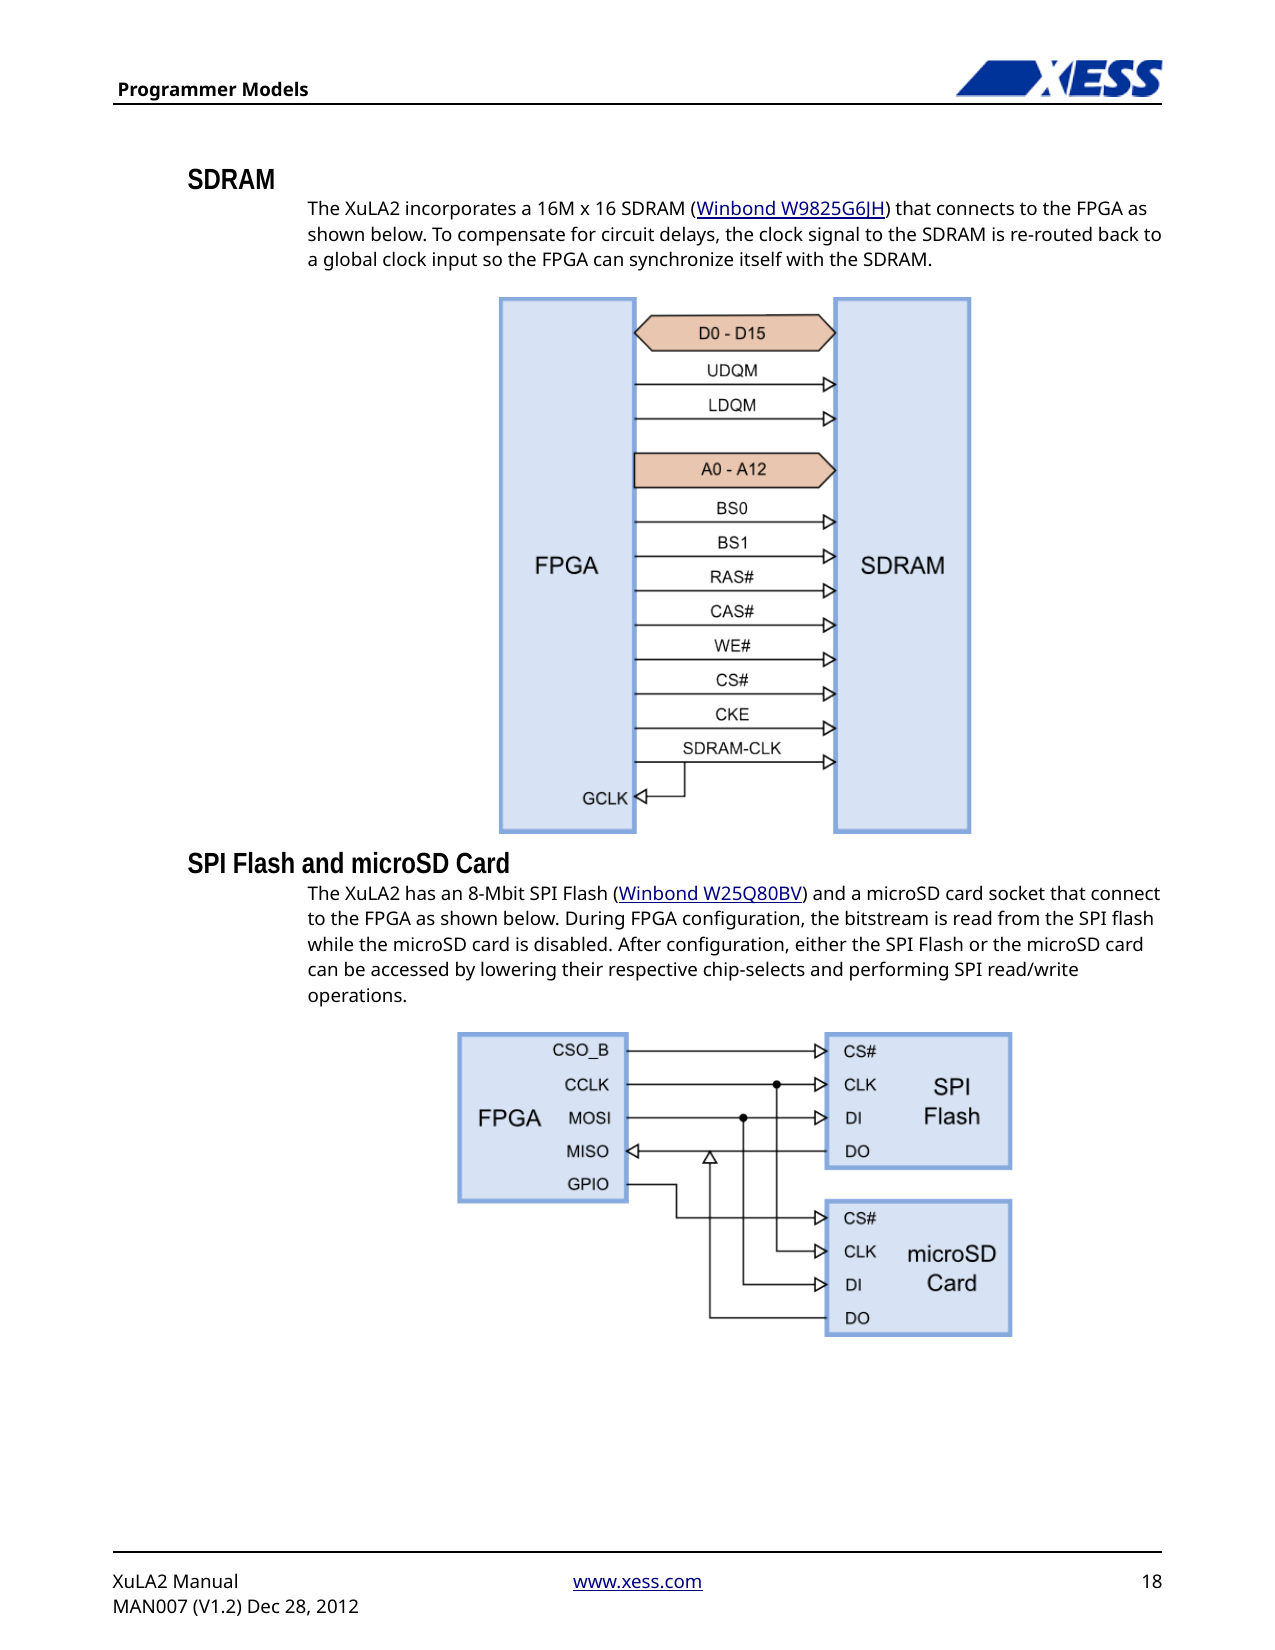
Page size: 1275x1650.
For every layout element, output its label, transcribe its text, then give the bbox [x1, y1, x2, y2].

text The XuLA2 has an 8-Mbit SPI Flash (Winbond W25Q80BV) and a microSD card socket that connect to the FPGA as shown below. During FPGA configuration, the bitstream is read from the SPI flash while the microSD card is disabled. After configuration, either the SPI Flash or the microSD card can be accessed by lowering their respective chip-selects and performing SPI read/write operations. [307, 880, 1162, 1007]
subtitle SPI Flash and microSD Card [187, 846, 1162, 880]
subtitle SDRAM [187, 162, 1162, 195]
text The XuLA2 incorporates a 16M x 16 SDRAM (Winbond W9825G6JH) that connects to the FPGA as shown below. To compensate for circuit delays, the clock signal to the SDRAM is re-routed back to a global clock input so the FPGA can synchronize itself with the SDRAM. [307, 195, 1162, 272]
picture [457, 1032, 1013, 1337]
picture [498, 297, 972, 834]
picture [955, 60, 1163, 97]
